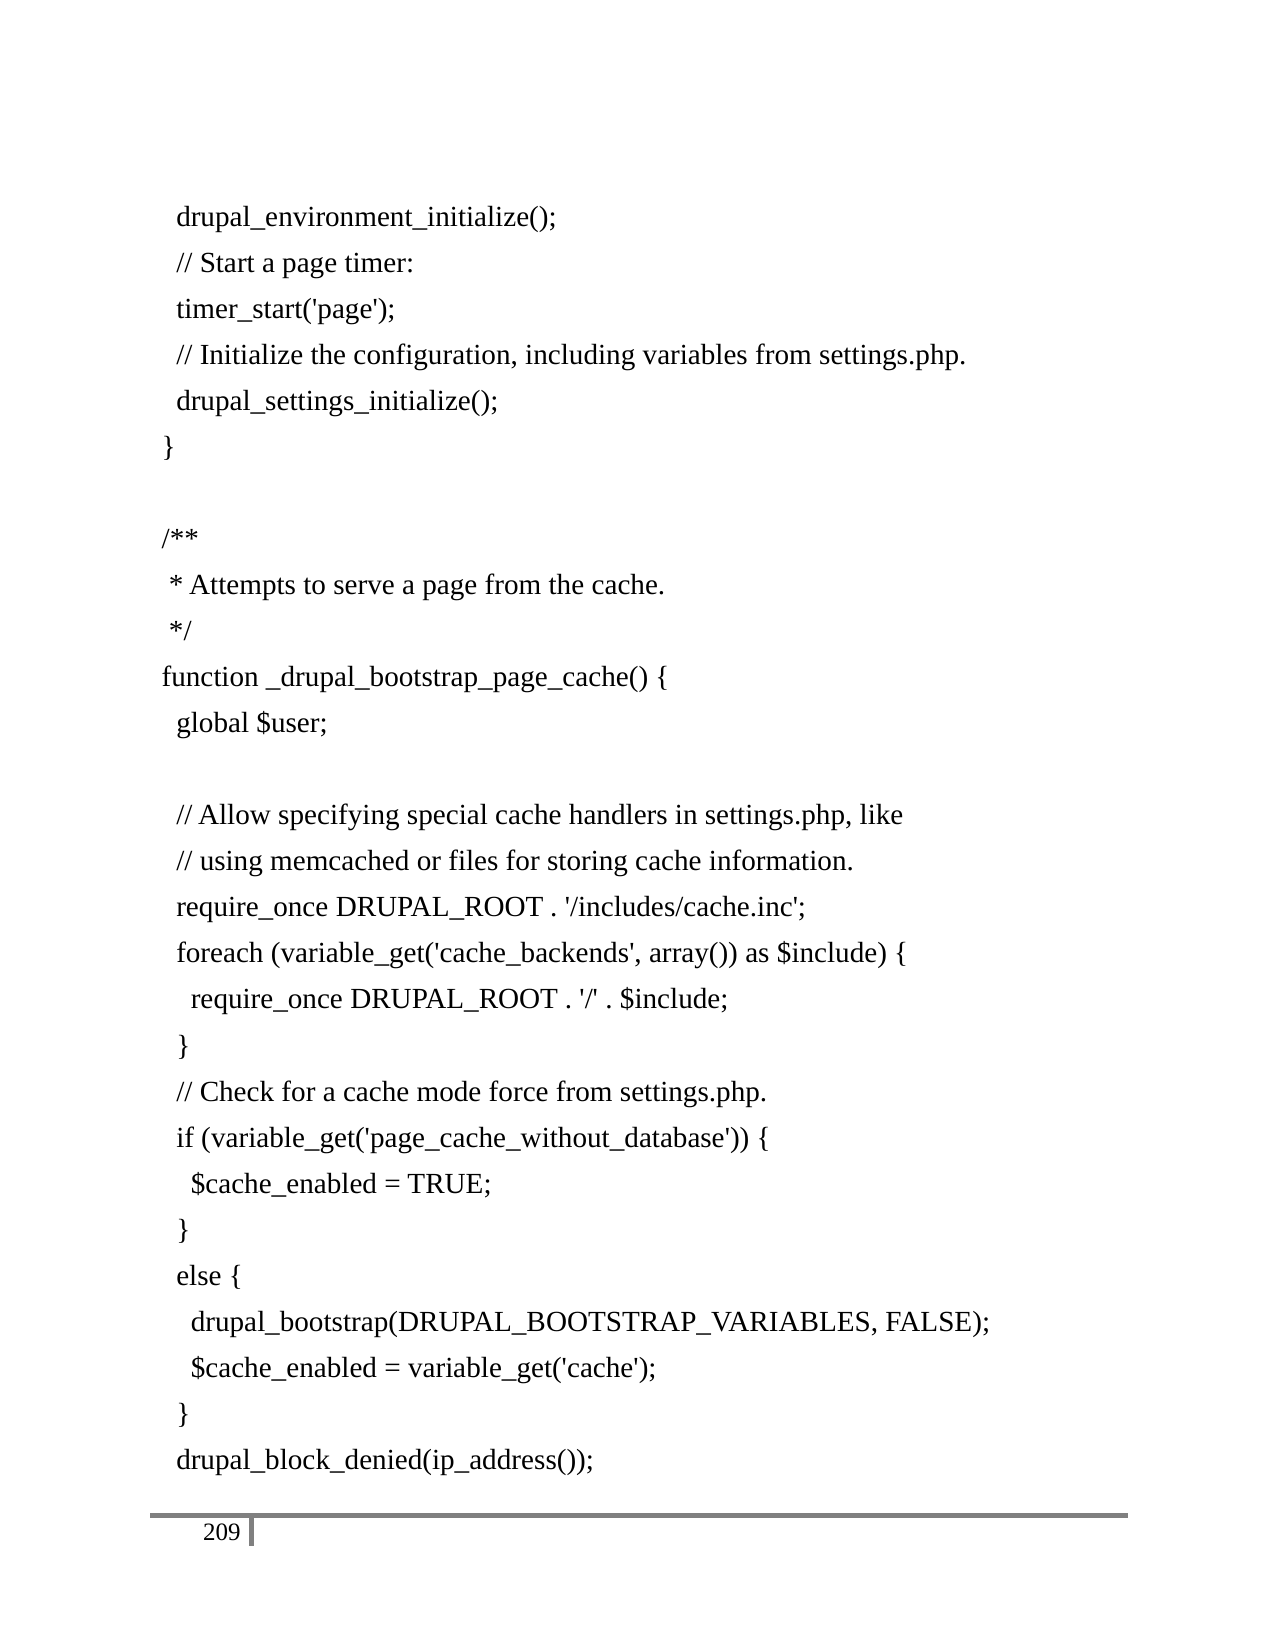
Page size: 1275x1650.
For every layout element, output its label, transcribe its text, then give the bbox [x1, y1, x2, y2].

text require_once DRUPAL_ROOT . '/' . $include; [161, 982, 1117, 1015]
text global $user; [161, 705, 1117, 739]
text // Allow specifying special cache handlers in settings.php, like [161, 797, 1117, 831]
text // Initialize the configuration, including variables from settings.php. [161, 337, 1117, 371]
text /** [161, 521, 1117, 555]
text if (variable_get('page_cache_without_database')) { [161, 1120, 1117, 1153]
text $cache_enabled = variable_get('cache'); [161, 1350, 1117, 1383]
text */ [161, 613, 1117, 647]
text } [161, 1396, 1117, 1429]
text foreach (variable_get('cache_backends', array()) as $include) { [161, 936, 1117, 969]
text * Attempts to serve a page from the cache. [161, 567, 1117, 601]
text drupal_settings_initialize(); [161, 383, 1117, 417]
text // Check for a cache mode force from settings.php. [161, 1074, 1117, 1107]
text } [161, 1212, 1117, 1245]
text drupal_environment_initialize(); [161, 199, 1117, 232]
text // Start a page timer: [161, 245, 1117, 278]
text drupal_block_denied(ip_address()); [161, 1442, 1117, 1476]
text timer_start('page'); [161, 291, 1117, 324]
text require_once DRUPAL_ROOT . '/includes/cache.inc'; [161, 889, 1117, 923]
text drupal_bootstrap(DRUPAL_BOOTSTRAP_VARIABLES, FALSE); [161, 1304, 1117, 1337]
text function _drupal_bootstrap_page_cache() { [161, 659, 1117, 693]
text $cache_enabled = TRUE; [161, 1166, 1117, 1199]
text else { [161, 1258, 1117, 1291]
text } [161, 429, 1117, 463]
text } [161, 1028, 1117, 1061]
text // using memcached or files for storing cache information. [161, 843, 1117, 877]
